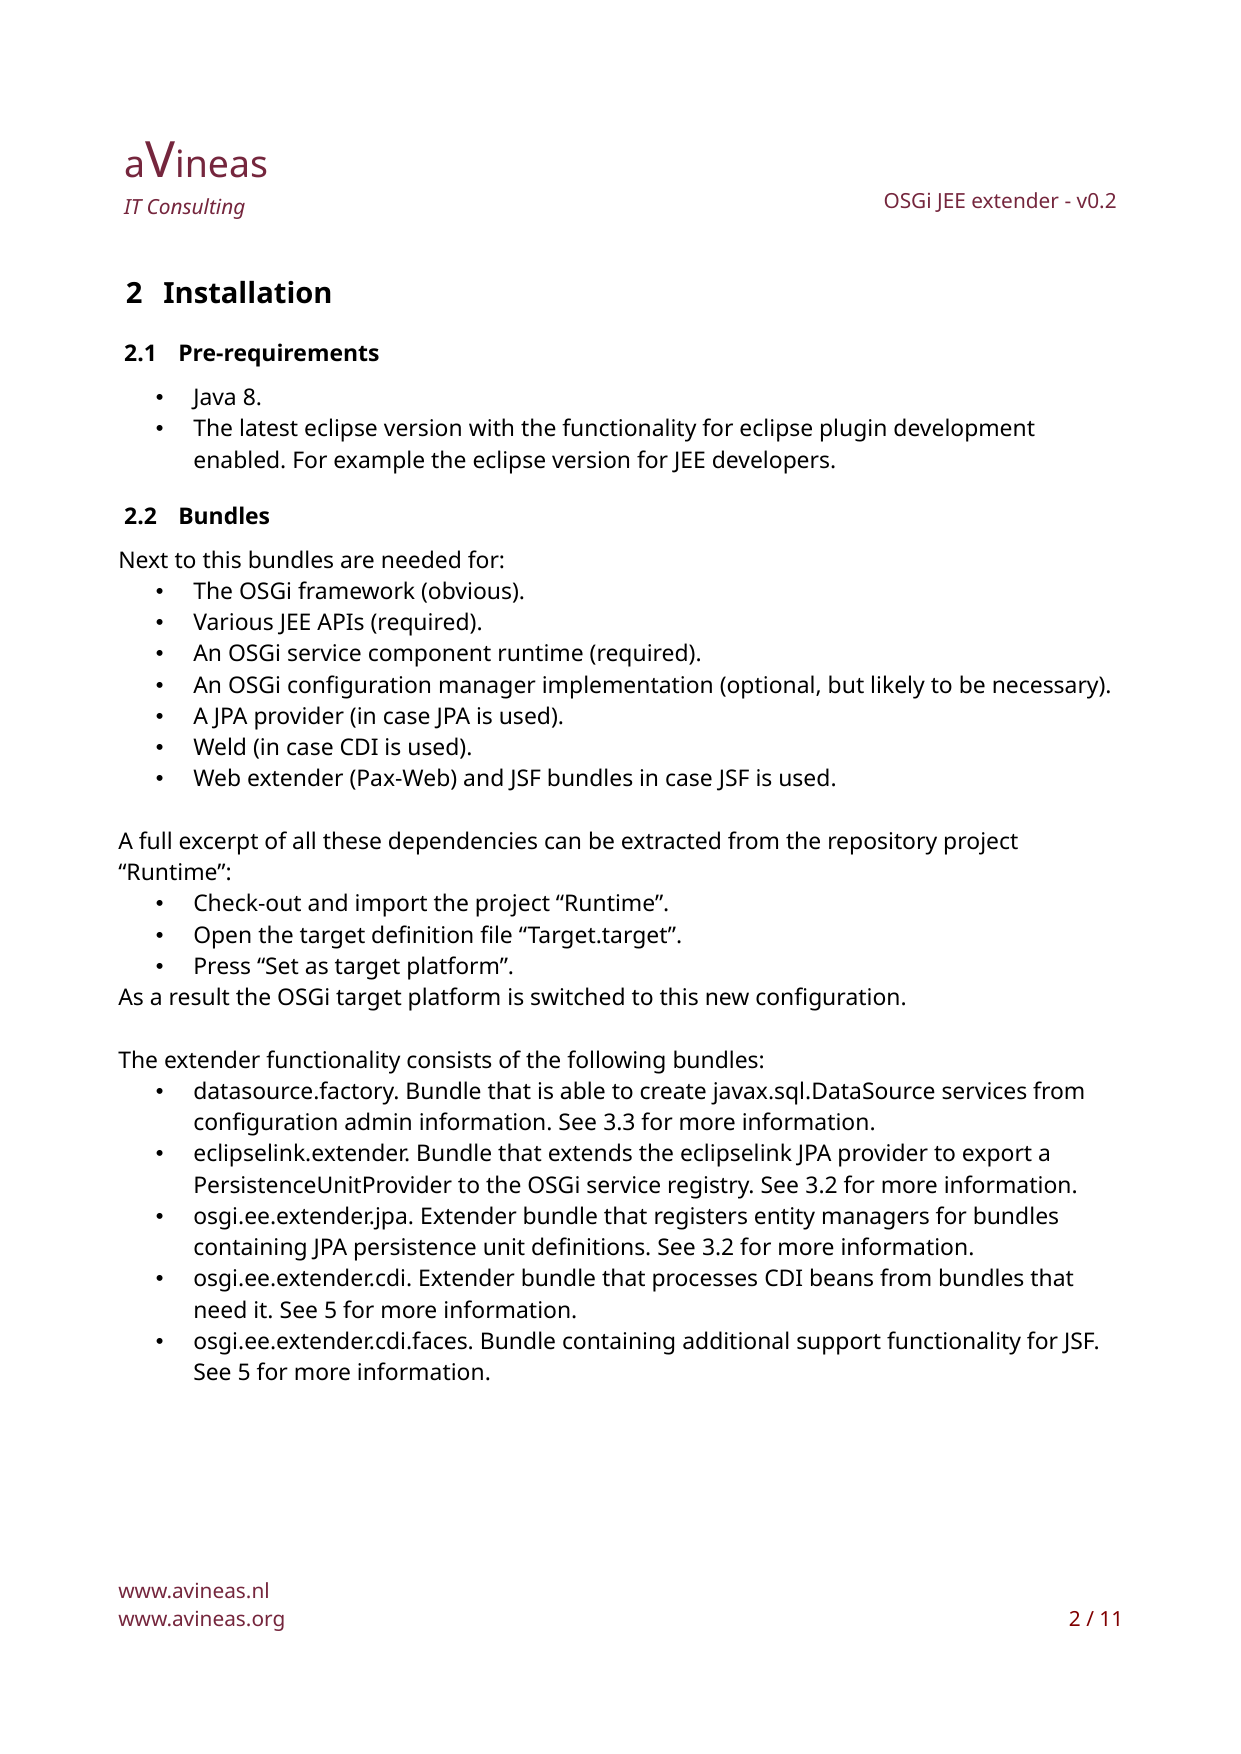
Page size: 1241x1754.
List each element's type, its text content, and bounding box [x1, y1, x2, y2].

text A full excerpt of all these dependencies can be extracted from the repository project “Runtime”: [118, 825, 1122, 887]
list An OSGi configuration manager implementation (optional, but likely to be necessary). [156, 669, 1122, 700]
subtitle Bundles [118, 500, 1122, 531]
list osgi.ee.extender.cdi.faces. Bundle containing additional support functionality for JSF. See 5 for more information. [156, 1325, 1122, 1387]
list Weld (in case CDI is used). [156, 731, 1122, 762]
text As a result the OSGi target platform is switched to this new configuration. [118, 981, 1122, 1012]
list An OSGi service component runtime (required). [156, 637, 1122, 669]
text The extender functionality consists of the following bundles: [118, 1044, 1122, 1075]
list eclipselink.extender. Bundle that extends the eclipselink JPA provider to export a PersistenceUnitProvider to the OSGi service registry. See 3.2 for more information. [156, 1137, 1122, 1200]
list osgi.ee.extender.jpa. Extender bundle that registers entity managers for bundles containing JPA persistence unit definitions. See 3.2 for more information. [156, 1200, 1122, 1262]
text Next to this bundles are needed for: [118, 544, 1122, 575]
list Web extender (Pax-Web) and JSF bundles in case JSF is used. [156, 762, 1122, 794]
list Press “Set as target platform”. [156, 950, 1122, 981]
list The latest eclipse version with the functionality for eclipse plugin development enabled. For example the eclipse version for JEE developers. [156, 412, 1122, 475]
list osgi.ee.extender.cdi. Extender bundle that processes CDI beans from bundles that need it. See 5 for more information. [156, 1262, 1122, 1325]
list Open the target definition file “Target.target”. [156, 919, 1122, 950]
list Java 8. [156, 381, 1122, 412]
list Check-out and import the project “Runtime”. [156, 887, 1122, 919]
list datasource.factory. Bundle that is able to create javax.sql.DataSource services from configuration admin information. See 3.3 for more information. [156, 1075, 1122, 1137]
subtitle Installation [118, 273, 1122, 312]
list A JPA provider (in case JPA is used). [156, 700, 1122, 731]
list Various JEE APIs (required). [156, 606, 1122, 637]
list The OSGi framework (obvious). [156, 575, 1122, 606]
subtitle Pre-requirements [118, 337, 1122, 369]
